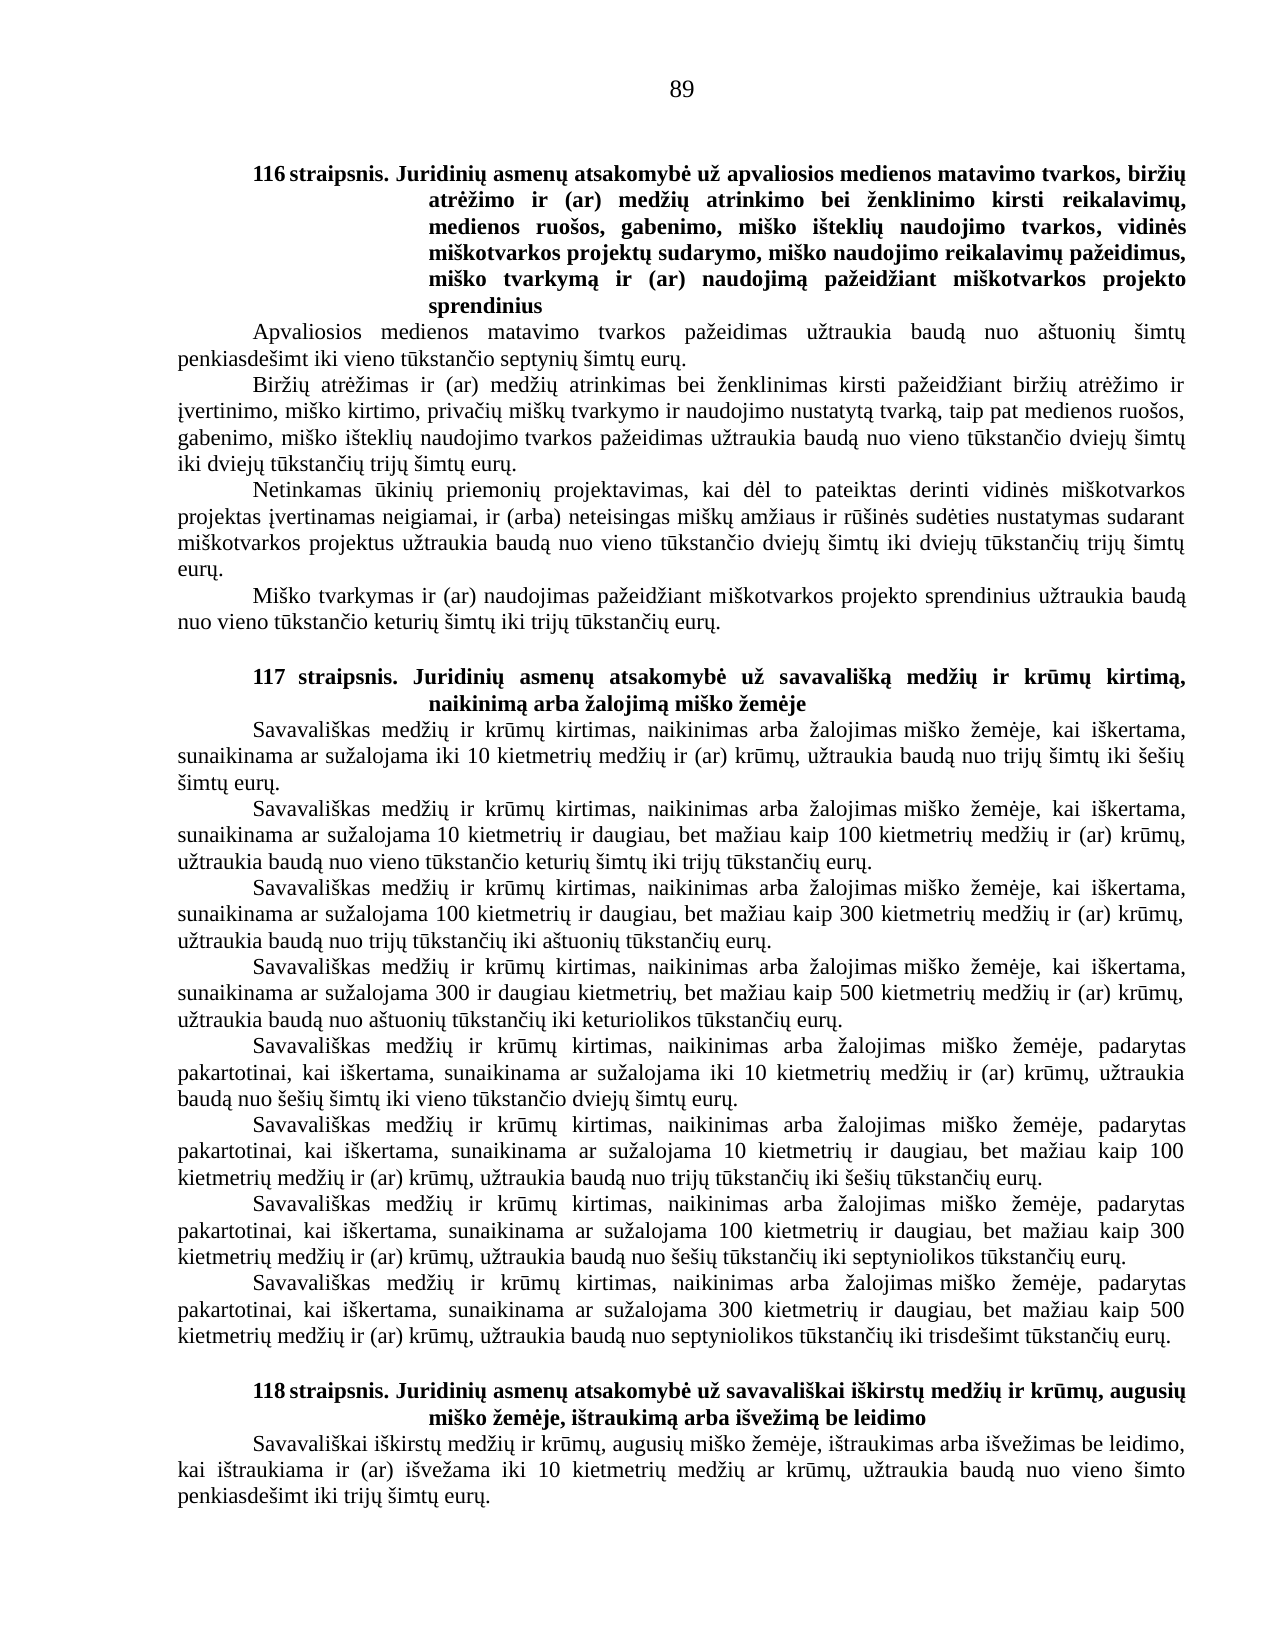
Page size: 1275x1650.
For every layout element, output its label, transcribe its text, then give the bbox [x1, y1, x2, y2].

text Savavališkas medžių ir krūmų kirtimas, naikinimas arba žalojimas miško žemėje, padarytas pakartotinai, kai iškertama, sunaikinama ar sužalojama 10 kietmetrių ir daugiau, bet mažiau kaip 100 kietmetrių medžių ir (ar) krūmų, užtraukia baudą nuo trijų tūkstančių iki šešių tūkstančių eurų. [177, 1111, 1186, 1190]
text Savavališkai iškirstų medžių ir krūmų, augusių miško žemėje, ištraukimas arba išvežimas be leidimo, kai ištraukiama ir (ar) išvežama iki 10 kietmetrių medžių ar krūmų, užtraukia baudą nuo vieno šimto penkiasdešimt iki trijų šimtų eurų. [177, 1430, 1186, 1509]
text Netinkamas ūkinių priemonių projektavimas, kai dėl to pateiktas derinti vidinės miškotvarkos projektas įvertinamas neigiamai, ir (arba) neteisingas miškų amžiaus ir rūšinės sudėties nustatymas sudarant miškotvarkos projektus užtraukia baudą nuo vieno tūkstančio dviejų šimtų iki dviejų tūkstančių trijų šimtų eurų. [177, 476, 1186, 582]
text 116 straipsnis. Juridinių asmenų atsakomybė už apvaliosios medienos matavimo tvarkos, biržių atrėžimo ir (ar) medžių atrinkimo bei ženklinimo kirsti reikalavimų, medienos ruošos, gabenimo, miško išteklių naudojimo tvarkos, vidinės miškotvarkos projektų sudarymo, miško naudojimo reikalavimų pažeidimus, miško tvarkymą ir (ar) naudojimą pažeidžiant miškotvarkos projekto sprendinius [252, 160, 1186, 318]
text Savavališkas medžių ir krūmų kirtimas, naikinimas arba žalojimas miško žemėje, kai iškertama, sunaikinama ar sužalojama 10 kietmetrių ir daugiau, bet mažiau kaip 100 kietmetrių medžių ir (ar) krūmų, užtraukia baudą nuo vieno tūkstančio keturių šimtų iki trijų tūkstančių eurų. [177, 795, 1186, 874]
text 117 straipsnis. Juridinių asmenų atsakomybė už savavališką medžių ir krūmų kirtimą, naikinimą arba žalojimą miško žemėje [252, 663, 1186, 716]
text Savavališkas medžių ir krūmų kirtimas, naikinimas arba žalojimas miško žemėje, kai iškertama, sunaikinama ar sužalojama 100 kietmetrių ir daugiau, bet mažiau kaip 300 kietmetrių medžių ir (ar) krūmų, užtraukia baudą nuo trijų tūkstančių iki aštuonių tūkstančių eurų. [177, 874, 1186, 953]
text Savavališkas medžių ir krūmų kirtimas, naikinimas arba žalojimas miško žemėje, padarytas pakartotinai, kai iškertama, sunaikinama ar sužalojama 300 kietmetrių ir daugiau, bet mažiau kaip 500 kietmetrių medžių ir (ar) krūmų, užtraukia baudą nuo septyniolikos tūkstančių iki trisdešimt tūkstančių eurų. [177, 1269, 1186, 1348]
text Apvaliosios medienos matavimo tvarkos pažeidimas užtraukia baudą nuo aštuonių šimtų penkiasdešimt iki vieno tūkstančio septynių šimtų eurų. [177, 318, 1186, 371]
text Biržių atrėžimas ir (ar) medžių atrinkimas bei ženklinimas kirsti pažeidžiant biržių atrėžimo ir įvertinimo, miško kirtimo, privačių miškų tvarkymo ir naudojimo nustatytą tvarką, taip pat medienos ruošos, gabenimo, miško išteklių naudojimo tvarkos pažeidimas užtraukia baudą nuo vieno tūkstančio dviejų šimtų iki dviejų tūkstančių trijų šimtų eurų. [177, 371, 1186, 476]
text Savavališkas medžių ir krūmų kirtimas, naikinimas arba žalojimas miško žemėje, kai iškertama, sunaikinama ar sužalojama iki 10 kietmetrių medžių ir (ar) krūmų, užtraukia baudą nuo trijų šimtų iki šešių šimtų eurų. [177, 716, 1186, 795]
text 118 straipsnis. Juridinių asmenų atsakomybė už savavališkai iškirstų medžių ir krūmų, augusių miško žemėje, ištraukimą arba išvežimą be leidimo [252, 1377, 1186, 1430]
text Savavališkas medžių ir krūmų kirtimas, naikinimas arba žalojimas miško žemėje, kai iškertama, sunaikinama ar sužalojama 300 ir daugiau kietmetrių, bet mažiau kaip 500 kietmetrių medžių ir (ar) krūmų, užtraukia baudą nuo aštuonių tūkstančių iki keturiolikos tūkstančių eurų. [177, 953, 1186, 1032]
text Savavališkas medžių ir krūmų kirtimas, naikinimas arba žalojimas miško žemėje, padarytas pakartotinai, kai iškertama, sunaikinama ar sužalojama iki 10 kietmetrių medžių ir (ar) krūmų, užtraukia baudą nuo šešių šimtų iki vieno tūkstančio dviejų šimtų eurų. [177, 1032, 1186, 1111]
text Miško tvarkymas ir (ar) naudojimas pažeidžiant miškotvarkos projekto sprendinius užtraukia baudą nuo vieno tūkstančio keturių šimtų iki trijų tūkstančių eurų. [177, 582, 1186, 634]
text Savavališkas medžių ir krūmų kirtimas, naikinimas arba žalojimas miško žemėje, padarytas pakartotinai, kai iškertama, sunaikinama ar sužalojama 100 kietmetrių ir daugiau, bet mažiau kaip 300 kietmetrių medžių ir (ar) krūmų, užtraukia baudą nuo šešių tūkstančių iki septyniolikos tūkstančių eurų. [177, 1190, 1186, 1269]
